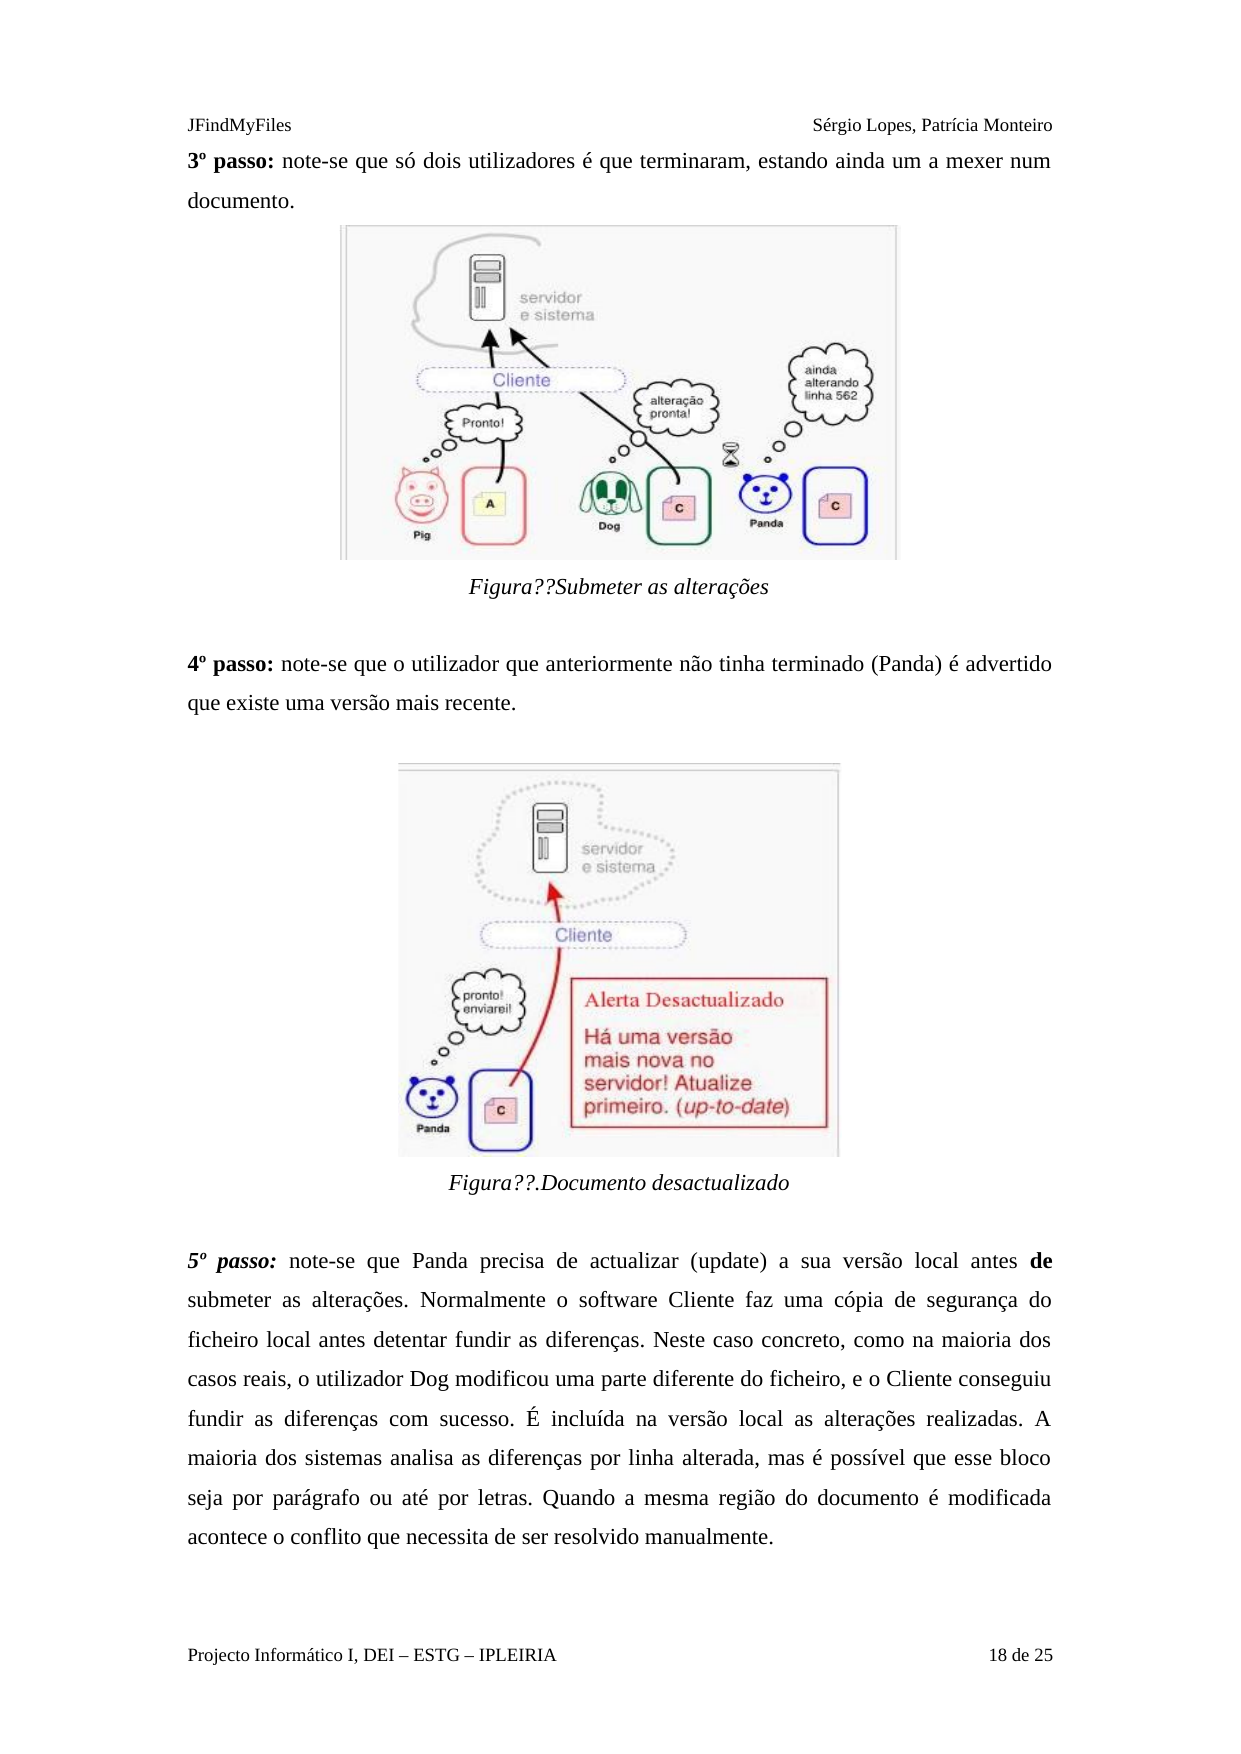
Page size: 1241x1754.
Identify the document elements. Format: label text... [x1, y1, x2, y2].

text 5º passo: note-se que Panda precisa de actualizar (update) a sua versão local antes de submeter as alterações. Normalmente o software Cliente faz uma cópia de segurança do ficheiro local antes detentar fundir as diferenças. Neste caso concreto, como na maioria dos casos reais, o utilizador Dog modificou uma parte diferente do ficheiro, e o Cliente conseguiu fundir as diferenças com sucesso. É incluída na versão local as alterações realizadas. A maioria dos sistemas analisa as diferenças por linha alterada, mas é possível que esse bloco seja por parágrafo ou até por letras. Quando a mesma região do documento é modificada acontece o conflito que necessita de ser resolvido manualmente. [187, 1247, 1053, 1549]
text 4º passo: note-se que o utilizador que anteriormente não tinha terminado (Panda) é advertido que existe uma versão mais recente. [187, 650, 1053, 716]
text Figura??.Documento desactualizado [187, 754, 1053, 1196]
text Figura??Submeter as alterações [187, 560, 1053, 599]
text 3º passo: note-se que só dois utilizadores é que terminaram, estando ainda um a mexer num documento. [187, 147, 1053, 213]
picture [398, 763, 842, 1157]
picture [339, 225, 901, 560]
